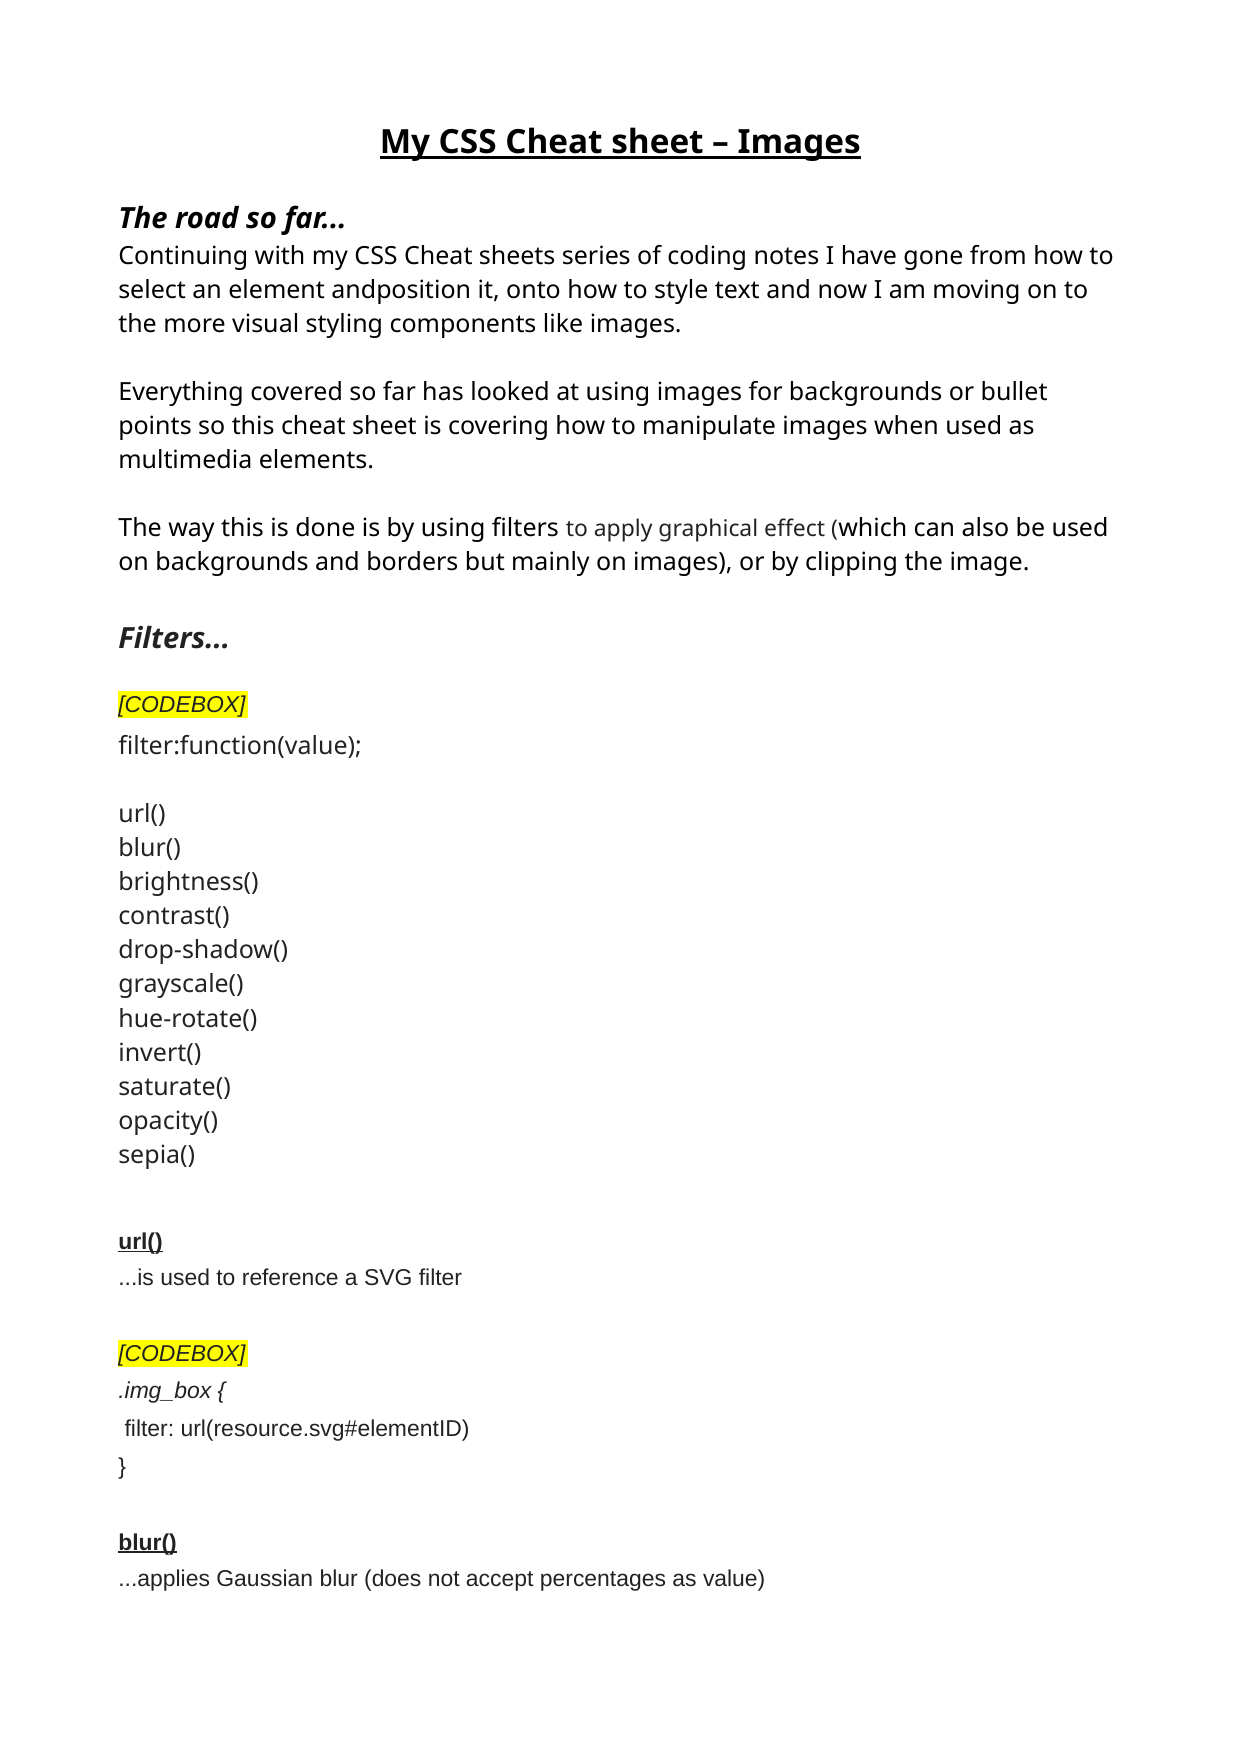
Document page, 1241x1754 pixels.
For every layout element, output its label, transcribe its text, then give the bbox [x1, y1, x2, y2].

text filter: url(resource.svg#elementID) [118, 1413, 1122, 1442]
text ...is used to reference a SVG filter [118, 1264, 1122, 1291]
text ...applies Gaussian blur (does not accept percentages as value) [118, 1565, 1122, 1591]
text invert() [118, 1034, 1122, 1068]
text url() [118, 796, 1122, 830]
text url() [118, 1228, 1122, 1254]
text opacity() [118, 1102, 1122, 1136]
text Continuing with my CSS Cheat sheets series of coding notes I have gone from how to select an element andposition it, onto how to style text and now I am moving on to the more visual styling components like images. [118, 237, 1122, 339]
text filter:function(value); [118, 728, 1122, 762]
text .img_box { [118, 1377, 1122, 1403]
text blur() [118, 1528, 1122, 1555]
text blur() [118, 830, 1122, 864]
text My CSS Cheat sheet – Images [118, 118, 1122, 163]
text The road so far... [118, 198, 1122, 237]
text [CODEBOX] [118, 691, 1122, 718]
text drop-shadow() [118, 932, 1122, 966]
text contrast() [118, 898, 1122, 932]
text Everything covered so far has looked at using images for backgrounds or bullet points so this cheat sheet is covering how to manipulate images when used as multimedia elements. [118, 373, 1122, 476]
text grayscale() [118, 966, 1122, 1000]
text [CODEBOX] [118, 1340, 1122, 1367]
text The way this is done is by using filters to apply graphical effect (which can also be used on backgrounds and borders but mainly on images), or by clipping the image. [118, 510, 1122, 578]
text Filters... [118, 618, 1122, 657]
text sepia() [118, 1136, 1122, 1171]
text } [118, 1453, 1122, 1479]
text brightness() [118, 864, 1122, 898]
text hue-rotate() [118, 1000, 1122, 1034]
text saturate() [118, 1068, 1122, 1102]
